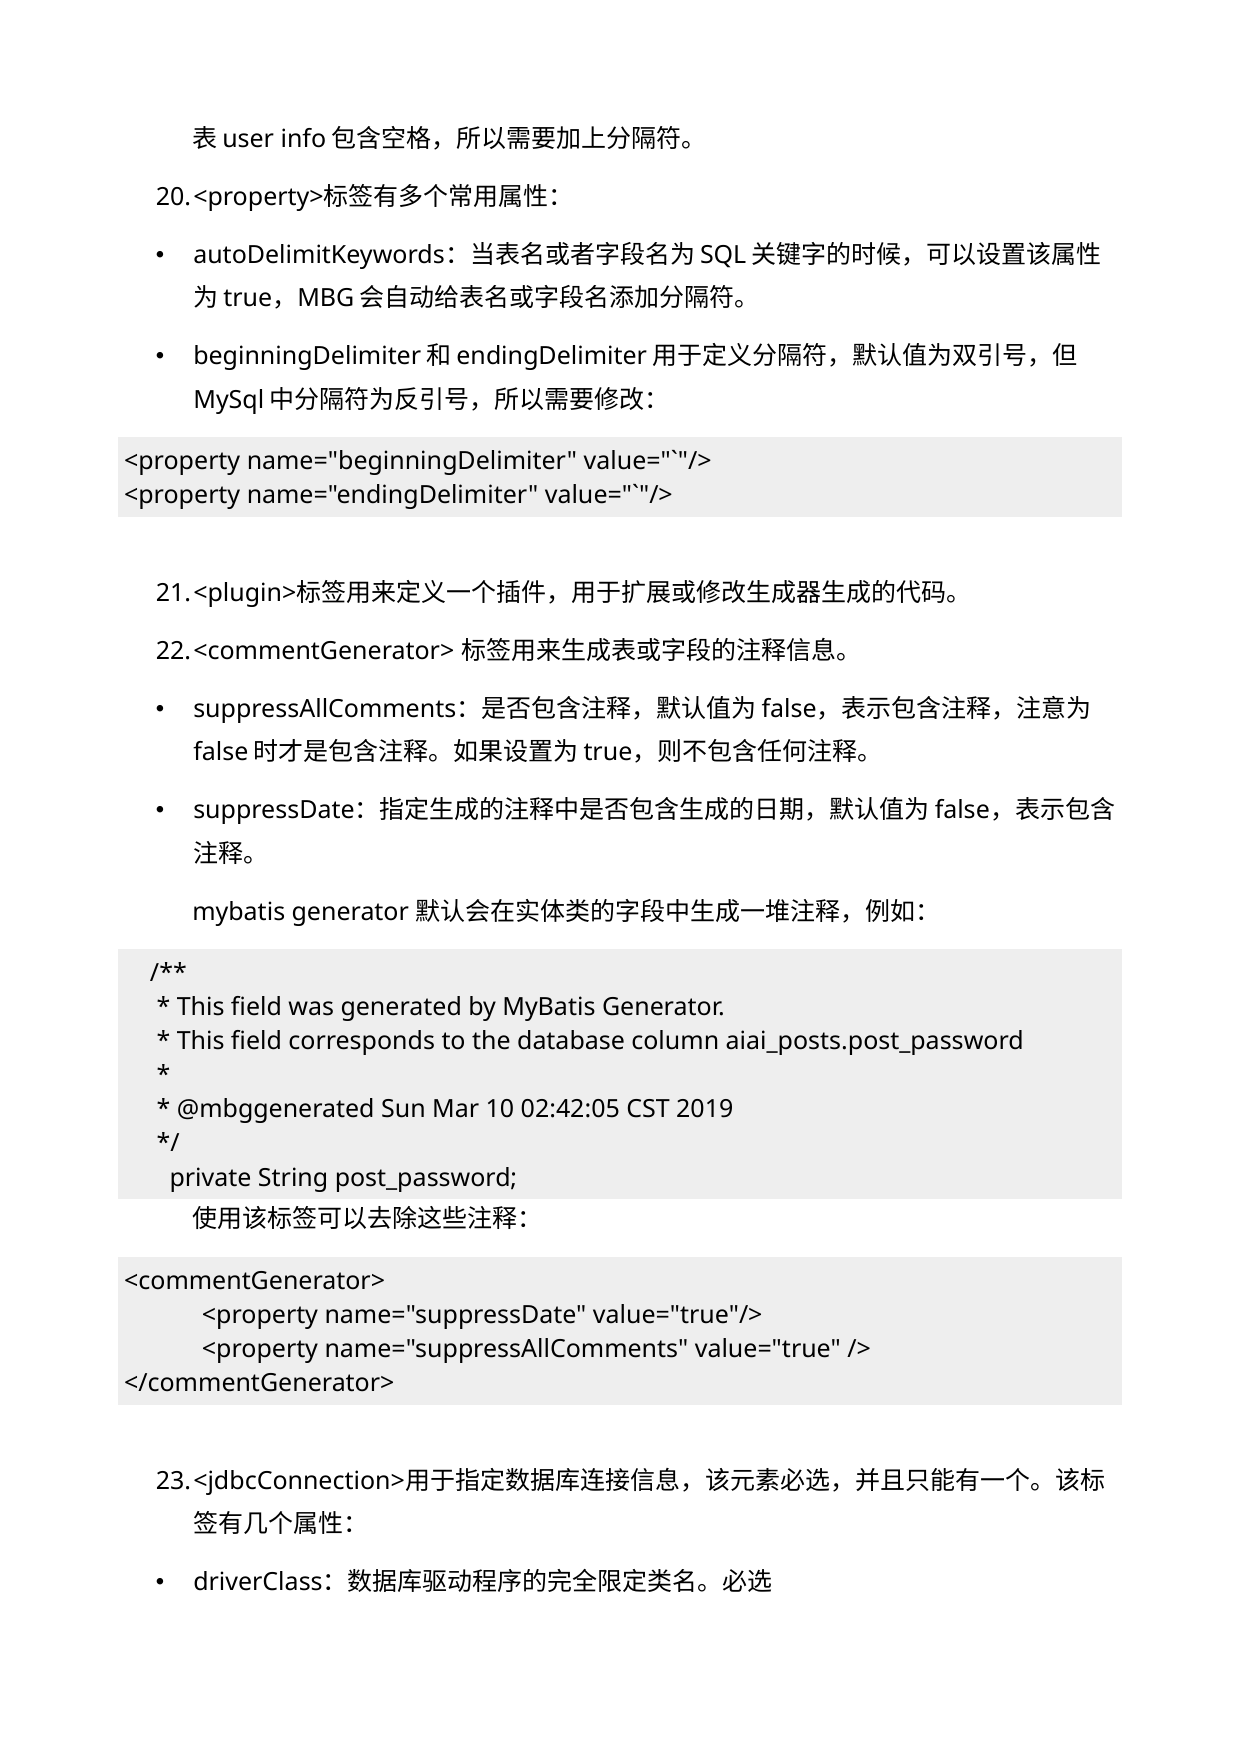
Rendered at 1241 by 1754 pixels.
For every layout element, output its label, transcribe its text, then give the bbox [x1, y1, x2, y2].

list <property>标签有多个常用属性： [156, 176, 1122, 212]
text 表user info包含空格，所以需要加上分隔符。 [118, 118, 1122, 154]
list suppressDate：指定生成的注释中是否包含生成的日期，默认值为false，表示包含注释。 [156, 789, 1122, 869]
text mybatis generator 默认会在实体类的字段中生成一堆注释，例如： [118, 891, 1122, 927]
text 使用该标签可以去除这些注释： [118, 1199, 1122, 1235]
list autoDelimitKeywords：当表名或者字段名为SQL关键字的时候，可以设置该属性为true，MBG会自动给表名或字段名添加分隔符。 [156, 234, 1122, 314]
list beginningDelimiter和endingDelimiter用于定义分隔符，默认值为双引号，但MySql中分隔符为反引号，所以需要修改： [156, 336, 1122, 415]
list <commentGenerator> 标签用来生成表或字段的注释信息。 [156, 630, 1122, 666]
table_header <property name="beginningDelimiter" value="`"/> <property name="endingDelimiter" value="`"/> [118, 437, 1122, 517]
list suppressAllComments：是否包含注释，默认值为false，表示包含注释，注意为false时才是包含注释。如果设置为true，则不包含任何注释。 [156, 688, 1122, 768]
list driverClass：数据库驱动程序的完全限定类名。必选 [156, 1562, 1122, 1598]
list <plugin>标签用来定义一个插件，用于扩展或修改生成器生成的代码。 [156, 572, 1122, 608]
list <jdbcConnection>用于指定数据库连接信息，该元素必选，并且只能有一个。该标签有几个属性： [156, 1460, 1122, 1540]
table_header /** * This field was generated by MyBatis Generator. * This field corresponds to the database column aiai_posts.post_password * * @mbggenerated Sun Mar 10 02:42:05 CST 2019 */ private String post_password; [118, 949, 1122, 1199]
table_header <commentGenerator> <property name="suppressDate" value="true"/> <property name="suppressAllComments" value="true" /> </commentGenerator> [118, 1257, 1122, 1405]
